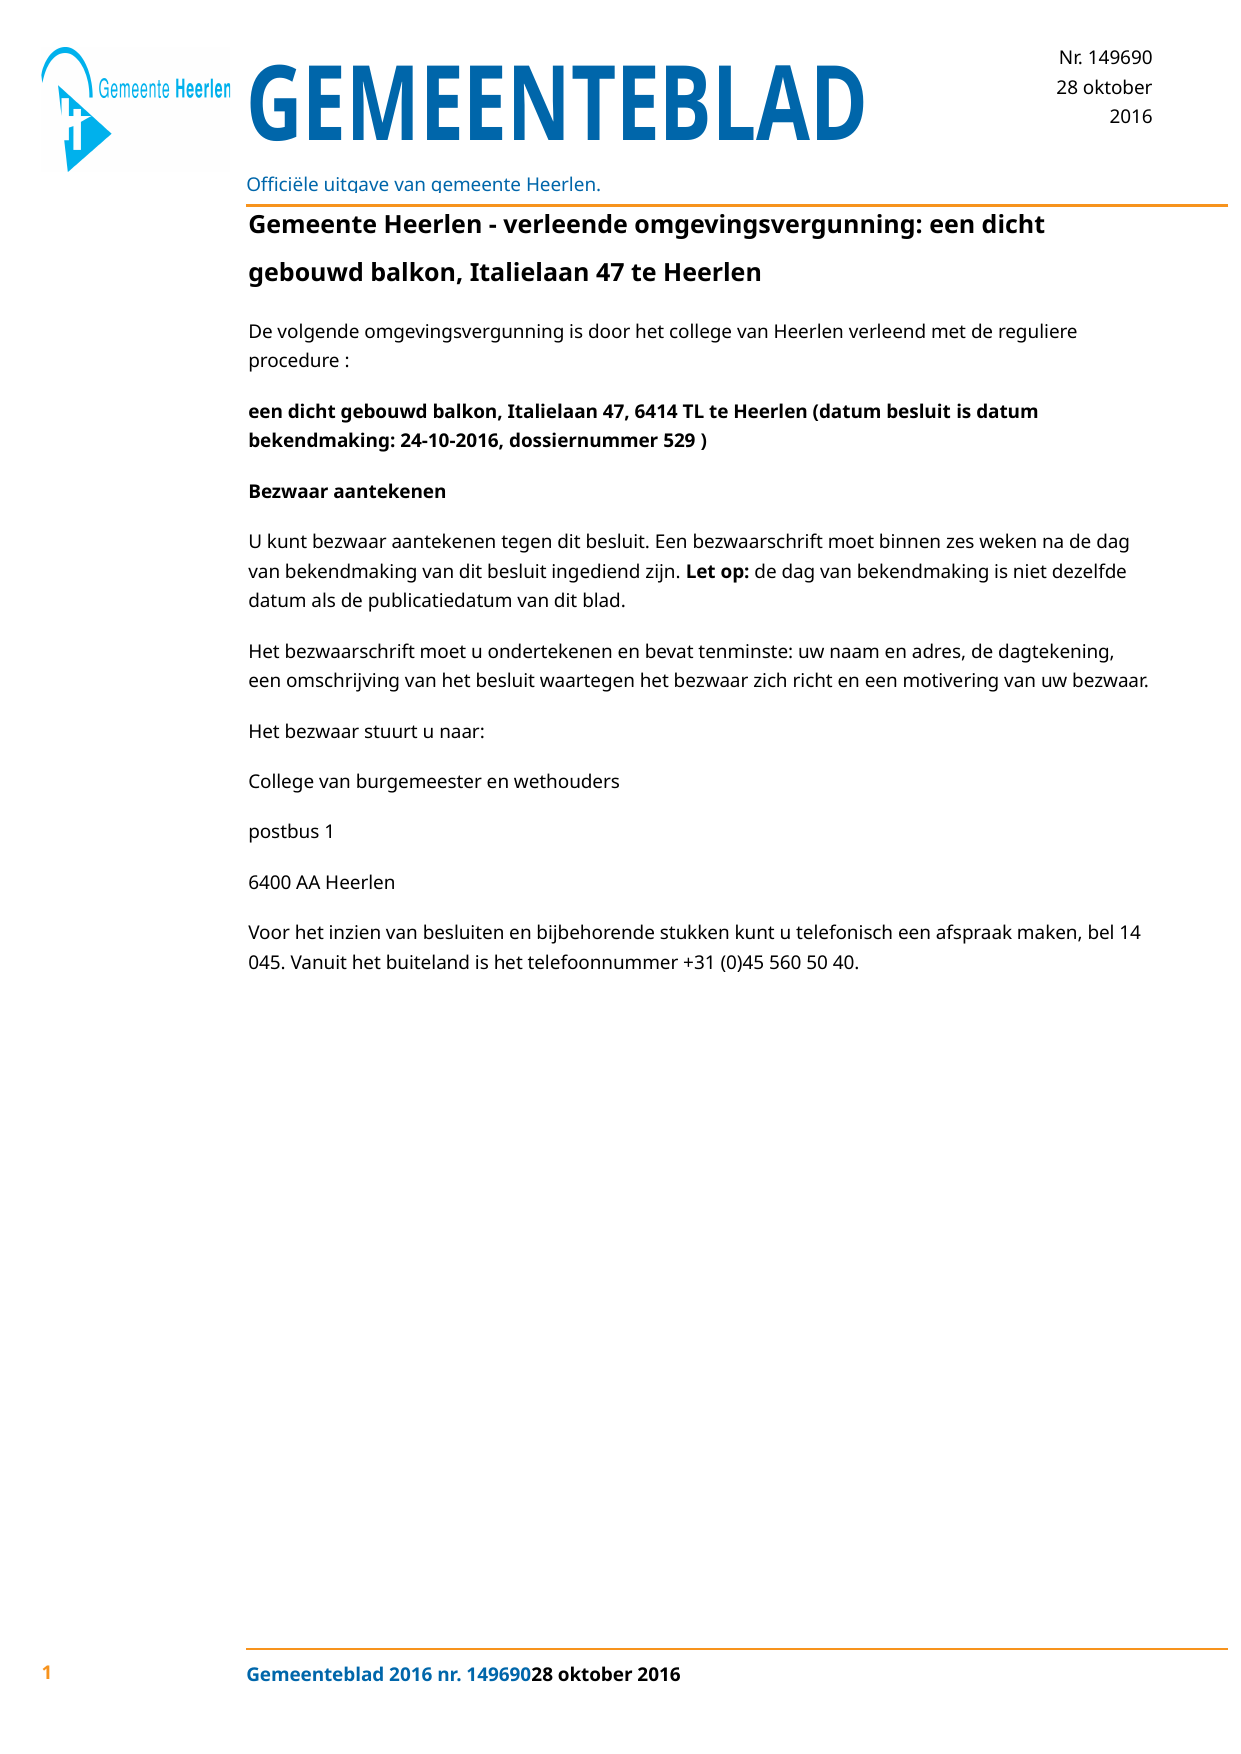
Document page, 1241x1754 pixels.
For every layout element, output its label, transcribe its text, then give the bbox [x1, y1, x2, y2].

text Het bezwaarschrift moet u ondertekenen en bevat tenminste: uw naam en adres, de dagtekening, een omschrijving van het besluit waartegen het bezwaar zich richt en een motivering van uw bezwaar. [248, 638, 1152, 693]
text Bezwaar aantekenen [248, 478, 1152, 504]
text Voor het inzien van besluiten en bijbehorende stukken kunt u telefonisch een afspraak maken, bel 14 045. Vanuit het buiteland is het telefoonnummer +31 (0)45 560 50 40. [248, 919, 1152, 975]
picture [41, 47, 231, 172]
text Het bezwaar stuurt u naar: [248, 718, 1152, 744]
text 6400 AA Heerlen [248, 869, 1152, 895]
text postbus 1 [248, 819, 1152, 844]
text Gemeente Heerlen - verleende omgevingsvergunning: een dicht gebouwd balkon, Italielaan 47 te Heerlen [248, 207, 1152, 288]
text College van burgemeester en wethouders [248, 768, 1152, 794]
text een dicht gebouwd balkon, Italielaan 47, 6414 TL te Heerlen (datum besluit is datum bekendmaking: 24-10-2016, dossiernummer 529 ) [248, 398, 1152, 453]
text De volgende omgevingsvergunning is door het college van Heerlen verleend met de reguliere procedure : [248, 318, 1152, 373]
picture [41, 47, 58, 70]
text U kunt bezwaar aantekenen tegen dit besluit. Een bezwaarschrift moet binnen zes weken na de dag van bekendmaking van dit besluit ingediend zijn. Let op: de dag van bekendmaking is niet dezelfde datum als de publicatiedatum van dit blad. [248, 528, 1152, 613]
